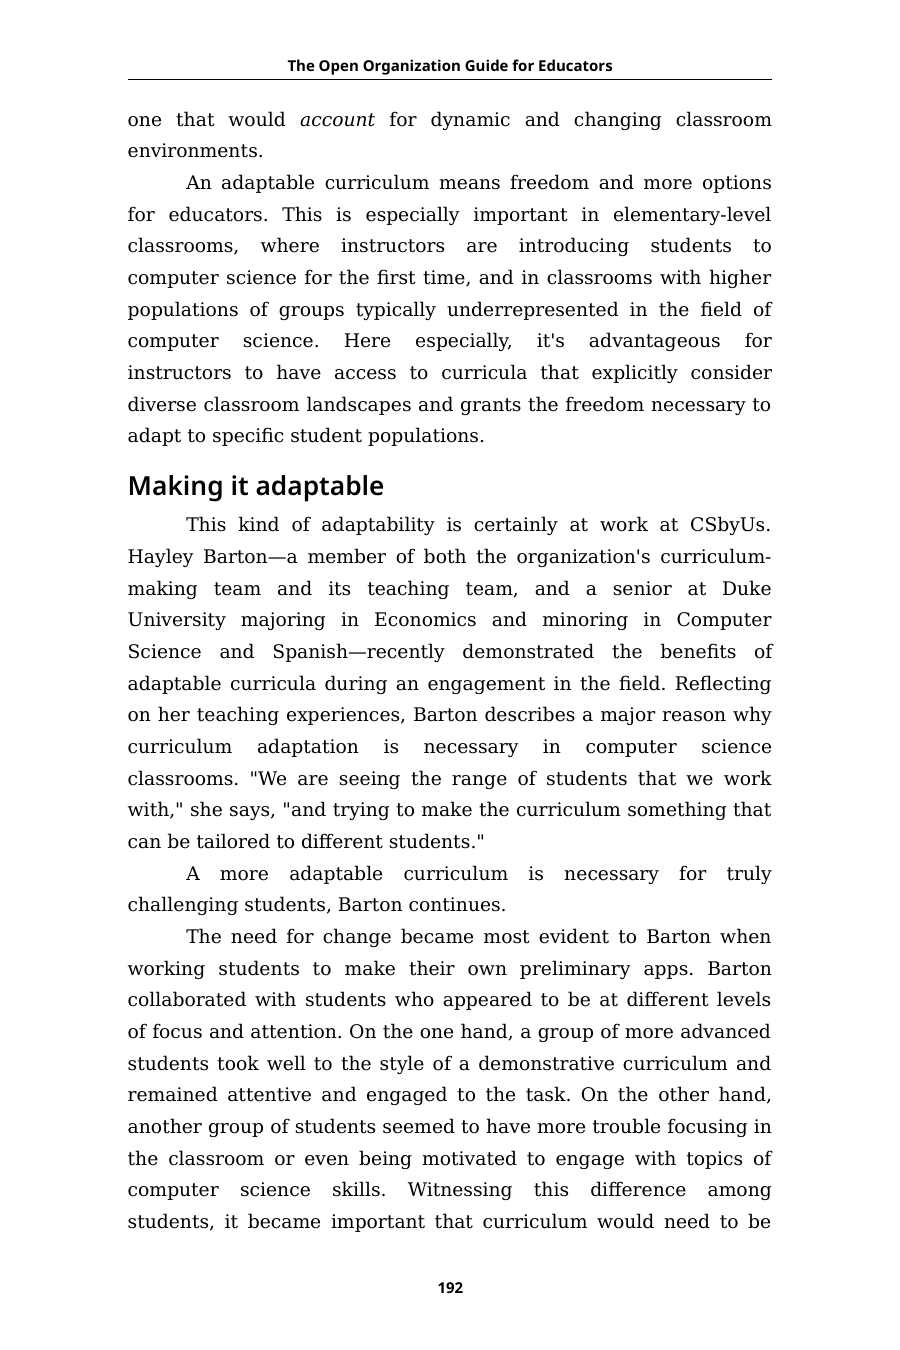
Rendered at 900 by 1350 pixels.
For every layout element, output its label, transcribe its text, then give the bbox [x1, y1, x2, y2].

text This kind of adaptability is certainly at work at CSbyUs. Hayley Barton—a member of both the organization's curriculum-making team and its teaching team, and a senior at Duke University majoring in Economics and minoring in Computer Science and Spanish—recently demonstrated the benefits of adaptable curricula during an engagement in the field. Reflecting on her teaching experiences, Barton describes a major reason why curriculum adaptation is necessary in computer science classrooms. "We are seeing the range of students that we work with," she says, "and trying to make the curriculum something that can be tailored to different students." [127, 514, 772, 853]
text one that would account for dynamic and changing classroom environments. [127, 109, 772, 162]
text A more adaptable curriculum is necessary for truly challenging students, Barton continues. [127, 863, 772, 916]
subtitle Making it adaptable [127, 472, 772, 502]
text An adaptable curriculum means freedom and more options for educators. This is especially important in elementary-level classrooms, where instructors are introducing students to computer science for the first time, and in classrooms with higher populations of groups typically underrepresented in the field of computer science. Here especially, it's advantageous for instructors to have access to curricula that explicitly consider diverse classroom landscapes and grants the freedom necessary to adapt to specific student populations. [127, 172, 772, 447]
text The need for change became most evident to Barton when working students to make their own preliminary apps. Barton collaborated with students who appeared to be at different levels of focus and attention. On the one hand, a group of more advanced students took well to the style of a demonstrative curriculum and remained attentive and engaged to the task. On the other hand, another group of students seemed to have more trouble focusing in the classroom or even being motivated to engage with topics of computer science skills. Witnessing this difference among students, it became important that curriculum would need to be [127, 926, 772, 1233]
